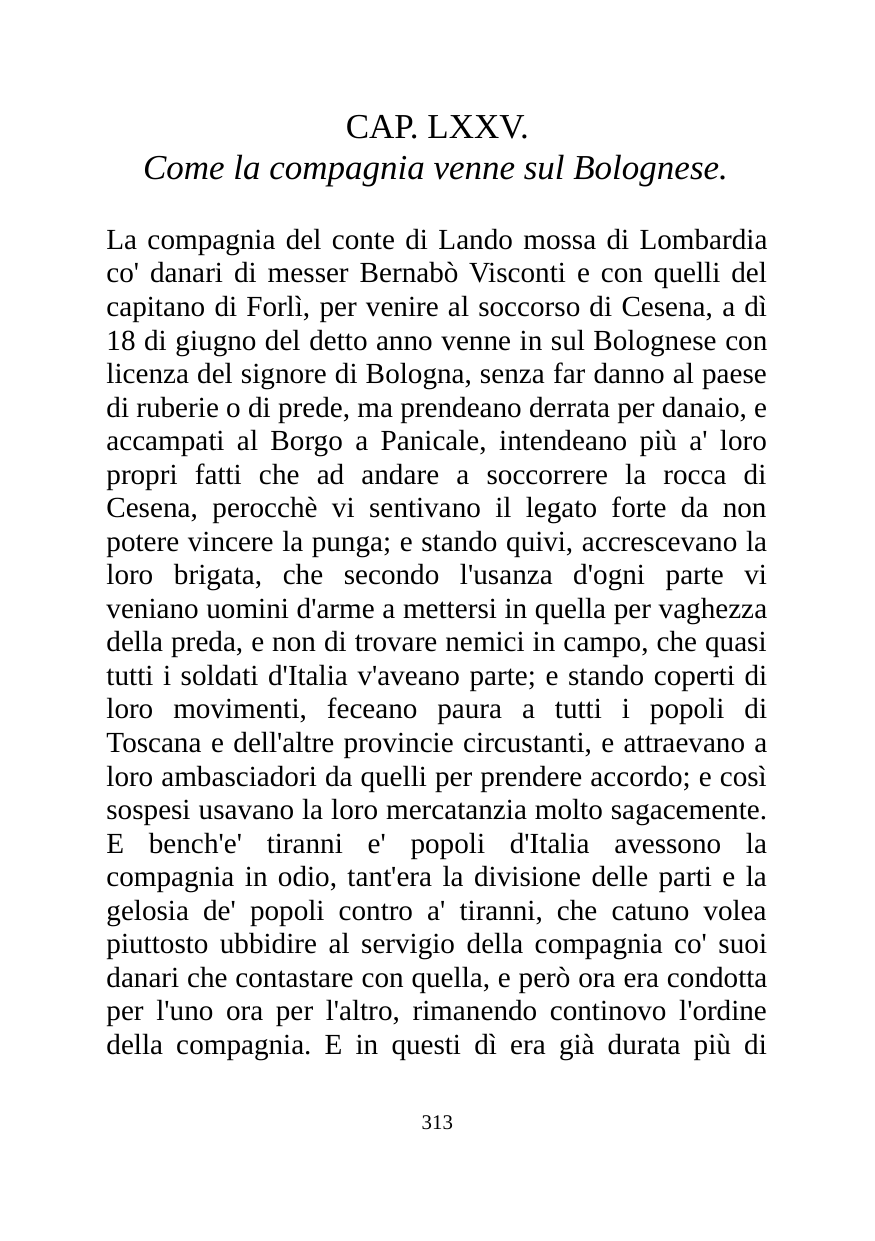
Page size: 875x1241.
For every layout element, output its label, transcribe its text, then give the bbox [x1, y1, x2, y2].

text La compagnia del conte di Lando mossa di Lombardia co' danari di messer Bernabò Visconti e con quelli del capitano di Forlì, per venire al soccorso di Cesena, a dì 18 di giugno del detto anno venne in sul Bolognese con licenza del signore di Bologna, senza far danno al paese di ruberie o di prede, ma prendeano derrata per danaio, e accampati al Borgo a Panicale, intendeano più a' loro propri fatti che ad andare a soccorrere la rocca di Cesena, perocchè vi sentivano il legato forte da non potere vincere la punga; e stando quivi, accrescevano la loro brigata, che secondo l'usanza d'ogni parte vi veniano uomini d'arme a mettersi in quella per vaghezza della preda, e non di trovare nemici in campo, che quasi tutti i soldati d'Italia v'aveano parte; e stando coperti di loro movimenti, feceano paura a tutti i popoli di Toscana e dell'altre provincie circustanti, e attraevano a loro ambasciadori da quelli per prendere accordo; e così sospesi usavano la loro mercatanzia molto sagacemente. E bench'e' tiranni e' popoli d'Italia avessono la compagnia in odio, tant'era la divisione delle parti e la gelosia de' popoli contro a' tiranni, che catuno volea piuttosto ubbidire al servigio della compagnia co' suoi danari che contastare con quella, e però ora era condotta per l'uno ora per l'altro, rimanendo continovo l'ordine della compagnia. E in questi dì era già durata più di [106, 222, 768, 1061]
subtitle CAP. LXXV. Come la compagnia venne sul Bolognese. [106, 106, 768, 187]
